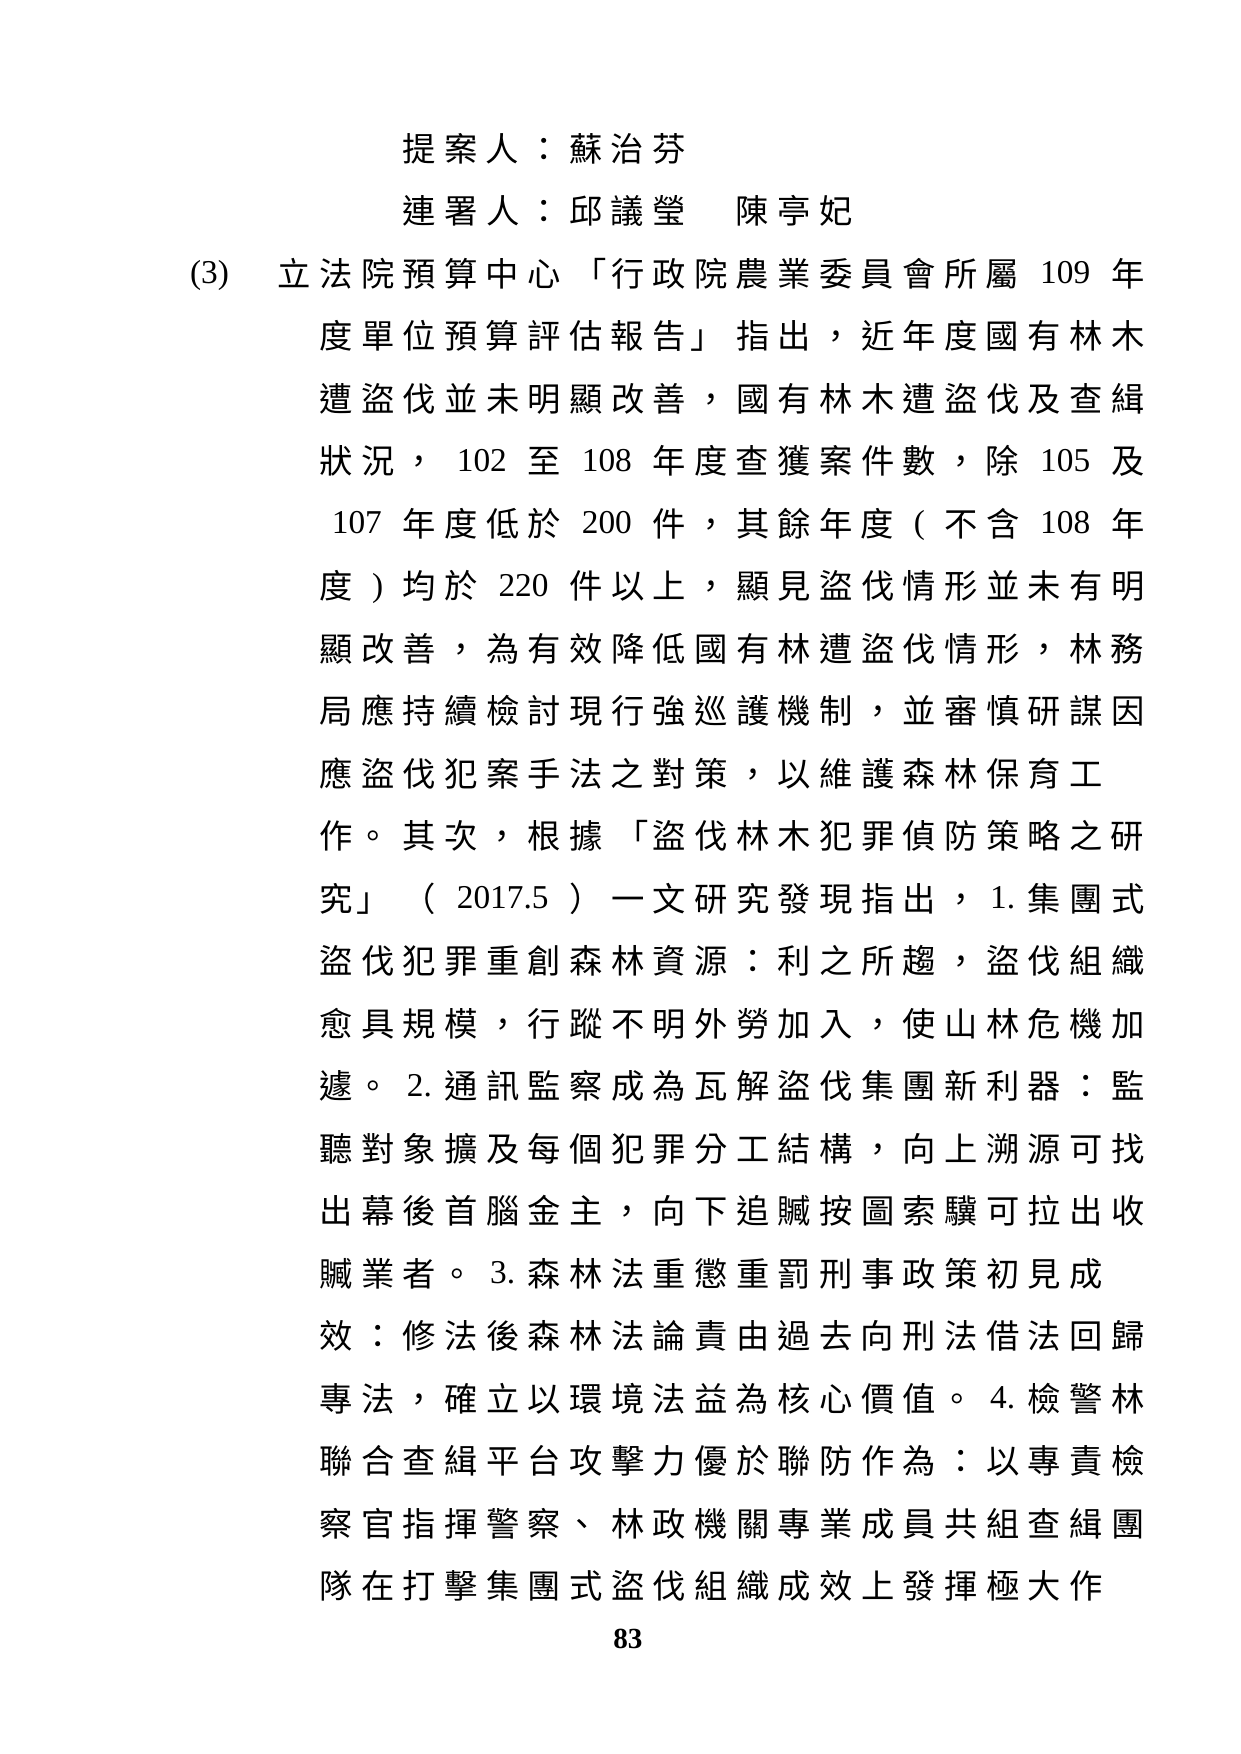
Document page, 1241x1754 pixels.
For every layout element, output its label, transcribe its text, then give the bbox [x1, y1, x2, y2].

text 提案人：蘇治芬 [384, 105, 1044, 167]
text 連署人：邱議瑩 陳亭妃 [384, 167, 1044, 230]
list 立法院預算中心「行政院農業委員會所屬109年度單位預算評估報告」指出，近年度國有林木遭盜伐並未明顯改善，國有林木遭盜伐及查緝狀況，102至108年度查獲案件數，除105及107年度低於200件，其餘年度(不含108年度)均於220件以上，顯見盜伐情形並未有明顯改善，為有效降低國有林遭盜伐情形，林務局應持續檢討現行強巡護機制，並審慎研謀因應盜伐犯案手法之對策，以維護森林保育工作。其次，根據「盜伐林木犯罪偵防策略之研究」（2017.5）一文研究發現指出，1.集團式盜伐犯罪重創森林資源：利之所趨，盜伐組織愈具規模，行蹤不明外勞加入，使山林危機加遽。2.通訊監察成為瓦解盜伐集團新利器：監聽對象擴及每個犯罪分工結構，向上溯源可找出幕後首腦金主，向下追贓按圖索驥可拉出收贓業者。3.森林法重懲重罰刑事政策初見成效：修法後森林法論責由過去向刑法借法回歸專法，確立以環境法益為核心價值。4.檢警林聯合查緝平台攻擊力優於聯防作為：以專責檢察官指揮警察、林政機關專業成員共組查緝團隊在打擊集團式盜伐組織成效上發揮極大作 [179, 230, 1148, 1605]
